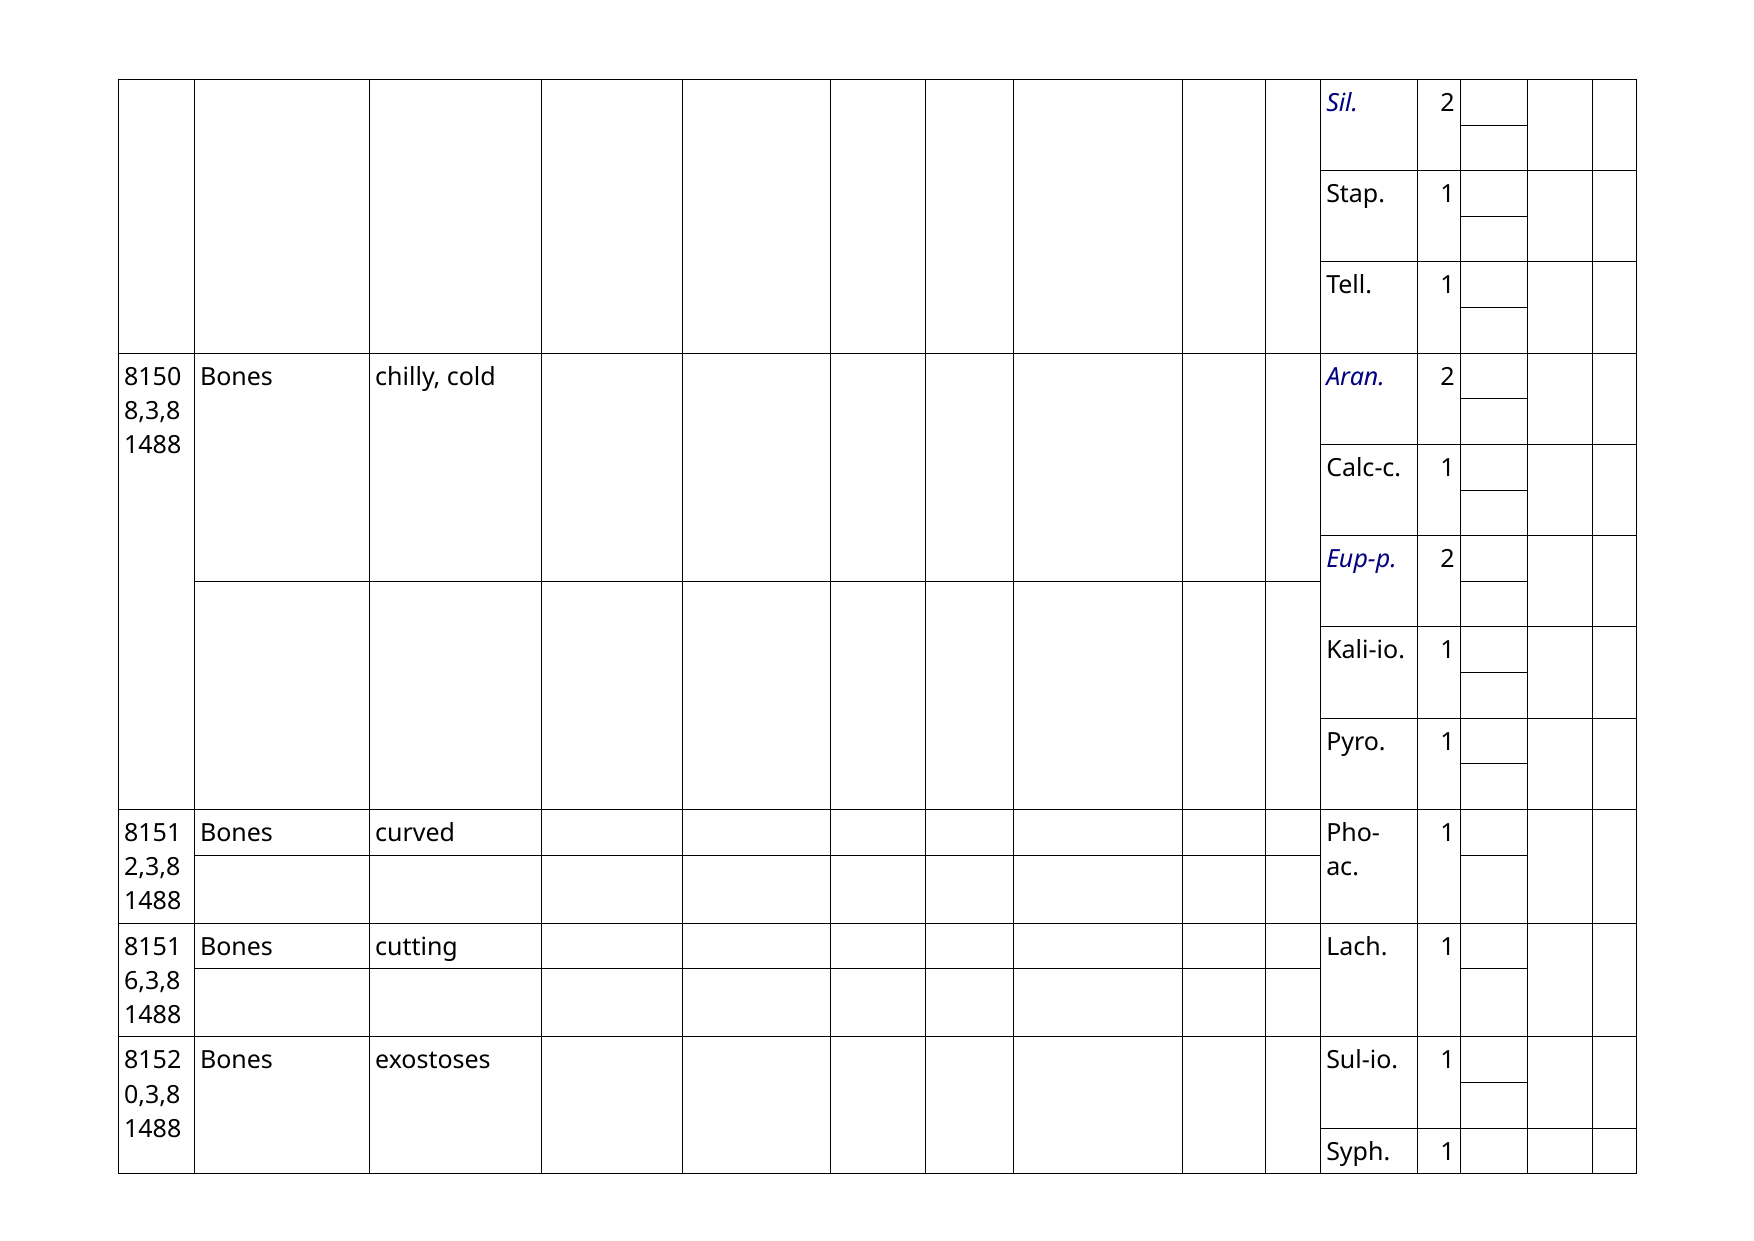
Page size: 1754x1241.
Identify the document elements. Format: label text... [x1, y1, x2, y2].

table_cell [1528, 262, 1592, 353]
table_cell [1266, 582, 1320, 809]
table_cell [1266, 969, 1320, 1036]
table_cell [542, 582, 682, 809]
table_cell [1014, 1037, 1182, 1173]
table_cell [1528, 810, 1592, 923]
table_cell [542, 80, 682, 353]
table_cell [683, 856, 830, 923]
table_cell Sil. [1321, 80, 1417, 170]
table_cell [1461, 673, 1527, 718]
table_cell 1 [1418, 171, 1460, 261]
table_cell [1183, 810, 1265, 854]
table_cell 2 [1418, 354, 1460, 444]
table_cell [370, 582, 541, 809]
table_cell 81516,3,81488 [119, 924, 194, 1036]
table_cell 1 [1418, 810, 1460, 923]
table_cell [1593, 536, 1636, 626]
table_cell Bones [195, 354, 369, 581]
table_cell [542, 1037, 682, 1173]
table_cell [1014, 582, 1182, 809]
table_cell Bones [195, 1037, 369, 1173]
table_cell [370, 969, 541, 1036]
table_cell [1593, 1037, 1636, 1128]
table_cell Tell. [1321, 262, 1417, 353]
table_cell [1266, 810, 1320, 854]
table_cell [1461, 445, 1527, 489]
table_cell [1461, 1037, 1527, 1082]
table_cell [1593, 627, 1636, 718]
table_cell 1 [1418, 262, 1460, 353]
table_cell Eup-p. [1321, 536, 1417, 626]
table_cell [831, 924, 925, 968]
table_cell [195, 582, 369, 809]
table_cell [1593, 354, 1636, 444]
table_cell [1461, 308, 1527, 353]
table_cell 1 [1418, 1129, 1460, 1173]
table_cell 1 [1418, 445, 1460, 535]
table_cell 2 [1418, 536, 1460, 626]
table_cell [1593, 171, 1636, 261]
table_cell [926, 856, 1013, 923]
table_cell [1014, 969, 1182, 1036]
table_cell [1266, 354, 1320, 581]
table_cell [1461, 80, 1527, 124]
table_cell [1266, 1037, 1320, 1173]
table_cell [1183, 969, 1265, 1036]
table_cell [926, 969, 1013, 1036]
table_cell [1528, 1129, 1592, 1173]
table_cell Pyro. [1321, 719, 1417, 809]
table_cell [926, 582, 1013, 809]
table_cell [370, 80, 541, 353]
table_cell [1461, 491, 1527, 535]
table_cell Lach. [1321, 924, 1417, 1036]
table_cell Aran. [1321, 354, 1417, 444]
table_cell Syph. [1321, 1129, 1417, 1173]
table_cell 81508,3,81488 [119, 354, 194, 809]
table_cell [683, 582, 830, 809]
table_cell 1 [1418, 719, 1460, 809]
table_cell [1593, 445, 1636, 535]
table_cell 1 [1418, 1037, 1460, 1128]
table_cell [542, 969, 682, 1036]
table_cell [1461, 969, 1527, 1036]
table_cell [1593, 80, 1636, 170]
table_cell [926, 80, 1013, 353]
table_cell [1461, 354, 1527, 398]
table_cell [542, 810, 682, 854]
table_cell [1461, 126, 1527, 170]
table_cell [1461, 1083, 1527, 1128]
table_cell [683, 354, 830, 581]
table_cell [1528, 445, 1592, 535]
table_cell [1014, 354, 1182, 581]
table_cell 1 [1418, 627, 1460, 718]
table_cell [683, 924, 830, 968]
table_cell exostoses [370, 1037, 541, 1173]
table_cell [1593, 1129, 1636, 1173]
table_cell [1266, 856, 1320, 923]
table_cell 1 [1418, 924, 1460, 1036]
table_cell [1183, 80, 1265, 353]
table_cell 81520,3,81488 [119, 1037, 194, 1173]
table_cell [1461, 536, 1527, 581]
table_cell [1461, 399, 1527, 444]
table_cell [1461, 924, 1527, 968]
table_cell Sul-io. [1321, 1037, 1417, 1128]
table_cell [1593, 810, 1636, 923]
table_cell [1461, 1129, 1527, 1173]
table_cell [683, 1037, 830, 1173]
table_cell [195, 856, 369, 923]
table_cell chilly, cold [370, 354, 541, 581]
table_cell [1461, 171, 1527, 216]
table_cell [831, 969, 925, 1036]
table_cell Pho-ac. [1321, 810, 1417, 923]
table_cell [831, 582, 925, 809]
table_cell [926, 924, 1013, 968]
table_cell [195, 80, 369, 353]
table_cell [1528, 536, 1592, 626]
table_cell Bones [195, 924, 369, 968]
table_cell [1593, 924, 1636, 1036]
table_cell [1461, 856, 1527, 923]
table_cell [1461, 810, 1527, 854]
table_cell [542, 354, 682, 581]
table_cell [683, 969, 830, 1036]
table_cell [1528, 80, 1592, 170]
table_cell [1183, 856, 1265, 923]
table_cell [542, 924, 682, 968]
table_cell [1528, 354, 1592, 444]
table_cell [683, 810, 830, 854]
table_cell [1528, 719, 1592, 809]
table_cell [1528, 171, 1592, 261]
table_cell [1461, 764, 1527, 809]
table_cell [831, 80, 925, 353]
table_cell [1014, 80, 1182, 353]
table_cell [195, 969, 369, 1036]
table_cell [926, 354, 1013, 581]
table_cell [1183, 582, 1265, 809]
table_cell curved [370, 810, 541, 854]
table_cell [1461, 627, 1527, 672]
table_cell [831, 1037, 925, 1173]
table_cell 2 [1418, 80, 1460, 170]
table_cell [1461, 719, 1527, 763]
table_cell [370, 856, 541, 923]
table_cell [1183, 924, 1265, 968]
table_cell [119, 80, 194, 353]
table_cell [831, 810, 925, 854]
table_cell Calc-c. [1321, 445, 1417, 535]
table_cell cutting [370, 924, 541, 968]
table_cell [1266, 80, 1320, 353]
table_cell [1183, 1037, 1265, 1173]
table_cell [1528, 627, 1592, 718]
table_cell [1014, 856, 1182, 923]
table_cell [1593, 262, 1636, 353]
table_cell Stap. [1321, 171, 1417, 261]
table_cell [683, 80, 830, 353]
table_cell [1528, 924, 1592, 1036]
table_cell [831, 856, 925, 923]
table_cell [1014, 810, 1182, 854]
table_cell [1461, 582, 1527, 626]
table_cell [926, 810, 1013, 854]
table_cell [1461, 217, 1527, 261]
table_cell [1593, 719, 1636, 809]
table_cell [831, 354, 925, 581]
table_cell [542, 856, 682, 923]
table_cell [1014, 924, 1182, 968]
table_cell [1183, 354, 1265, 581]
table_cell Kali-io. [1321, 627, 1417, 718]
table_cell [1461, 262, 1527, 307]
table_cell [926, 1037, 1013, 1173]
table_cell [1266, 924, 1320, 968]
table_cell 81512,3,81488 [119, 810, 194, 923]
table_cell [1528, 1037, 1592, 1128]
table_cell Bones [195, 810, 369, 854]
